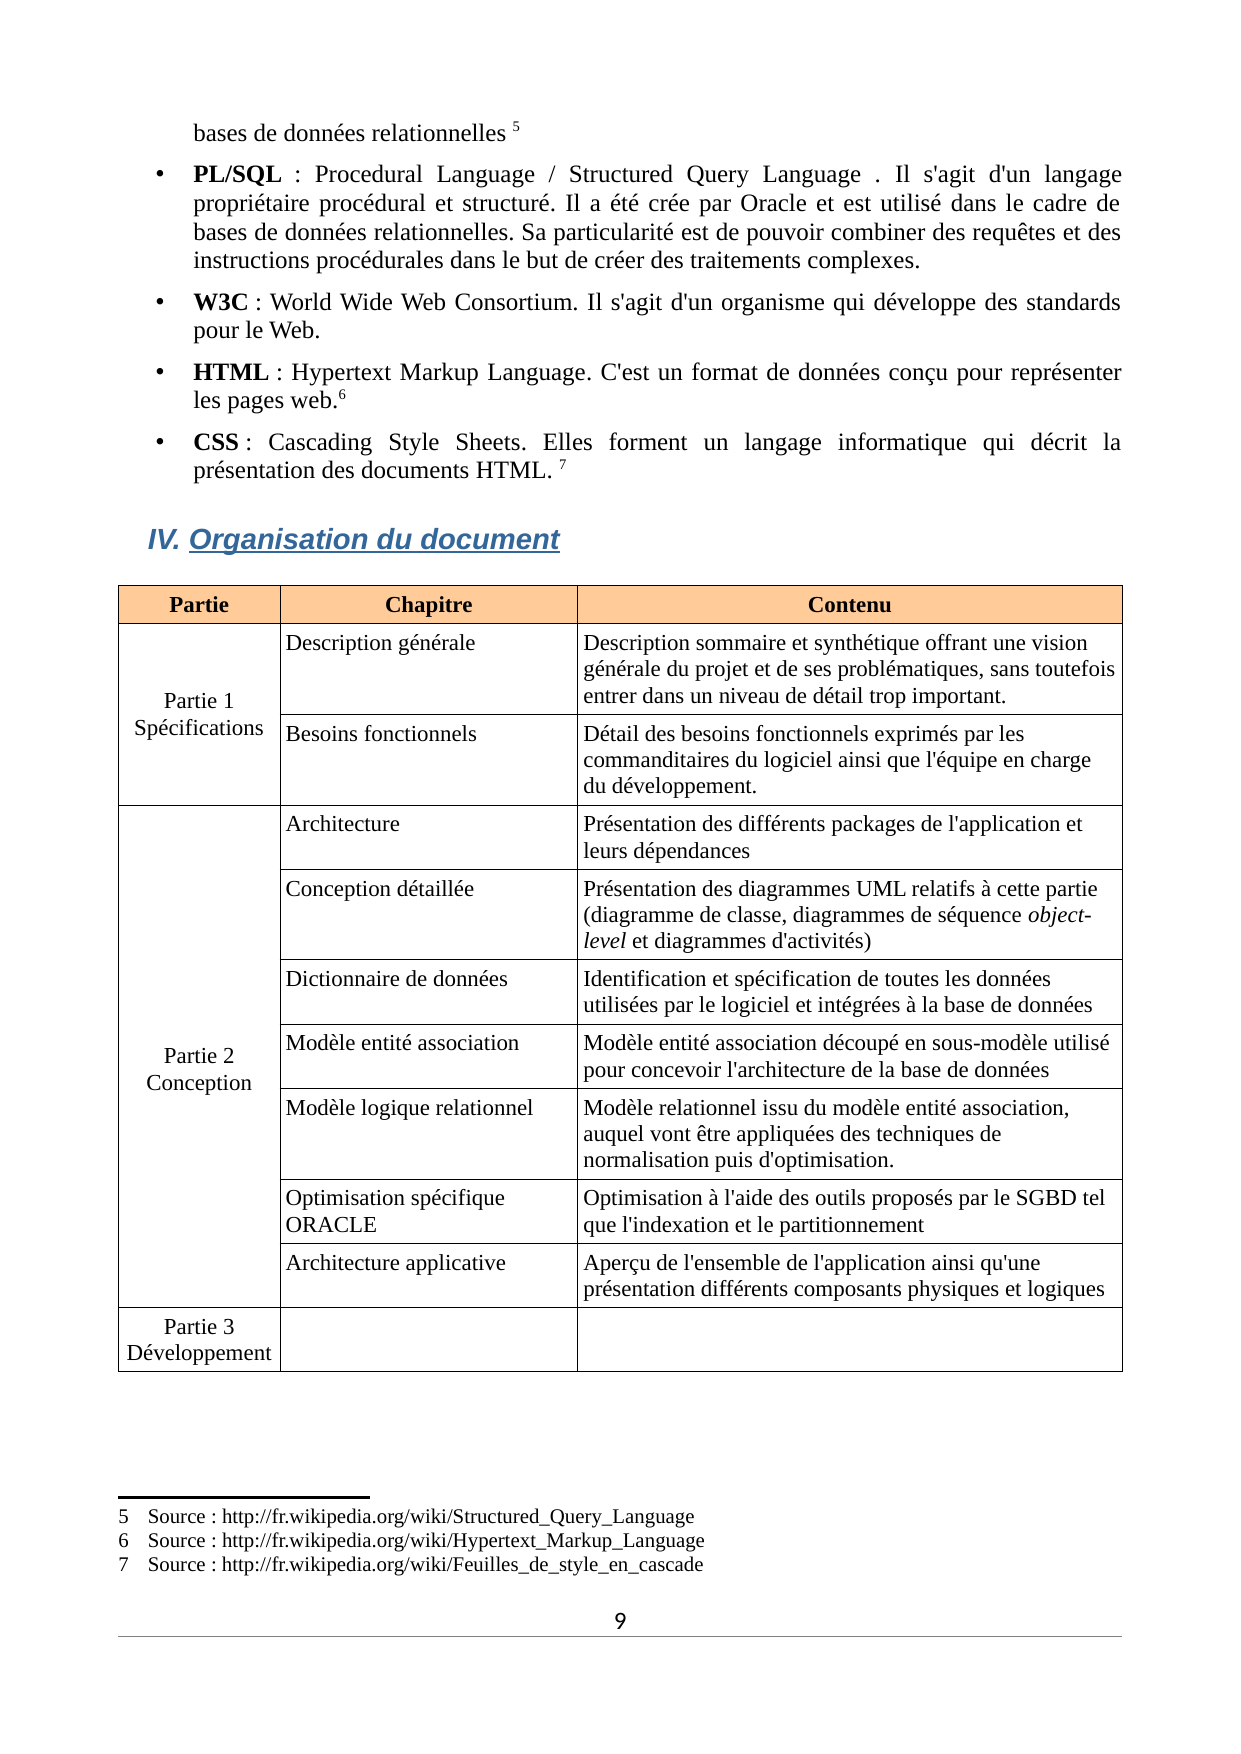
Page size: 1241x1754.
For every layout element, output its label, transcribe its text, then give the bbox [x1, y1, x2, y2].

table_header Contenu [578, 586, 1122, 623]
list Source : http://fr.wikipedia.org/wiki/Feuilles_de_style_en_cascade [118, 1552, 1122, 1576]
table_cell Modèle entité association découpé en sous-modèle utilisé pour concevoir l'architecture de la base de données [578, 1025, 1122, 1088]
table_cell Description générale [281, 624, 577, 714]
table_cell Dictionnaire de données [281, 960, 577, 1024]
table_header Chapitre [281, 586, 577, 623]
subtitle Organisation du document [148, 522, 1122, 555]
table_cell Détail des besoins fonctionnels exprimés par les commanditaires du logiciel ainsi que l'équipe en charge du développement. [578, 715, 1122, 804]
list Source : http://fr.wikipedia.org/wiki/Hypertext_Markup_Language [118, 1528, 1122, 1552]
list HTML : Hypertext Markup Language. C'est un format de données conçu pour représenter les pages web. [156, 357, 1122, 414]
list Source : http://fr.wikipedia.org/wiki/Structured_Query_Language [118, 1503, 1122, 1528]
table_cell Architecture [281, 806, 577, 869]
table_cell Présentation des diagrammes UML relatifs à cette partie (diagramme de classe, diagrammes de séquence object-level et diagrammes d'activités) [578, 870, 1122, 959]
table_cell Description sommaire et synthétique offrant une vision générale du projet et de ses problématiques, sans toutefois entrer dans un niveau de détail trop important. [578, 624, 1122, 714]
table_cell Partie 1 Spécifications [119, 624, 280, 804]
table_cell Partie 2 Conception [119, 806, 280, 1307]
list CSS : Cascading Style Sheets. Elles forment un langage informatique qui décrit la présentation des documents HTML. [156, 427, 1122, 484]
table_cell Présentation des différents packages de l'application et leurs dépendances [578, 806, 1122, 869]
table_cell [281, 1308, 577, 1371]
list PL/SQL : Procedural Language / Structured Query Language . Il s'agit d'un langage propriétaire procédural et structuré. Il a été crée par Oracle et est utilisé dans le cadre de bases de données relationnelles. Sa particularité est de pouvoir combiner des requêtes et des instructions procédurales dans le but de créer des traitements complexes. [156, 159, 1122, 274]
table_header Partie [119, 586, 280, 623]
table_cell Besoins fonctionnels [281, 715, 577, 804]
table_cell Optimisation spécifique ORACLE [281, 1180, 577, 1243]
table_cell [578, 1308, 1122, 1371]
table_cell Modèle entité association [281, 1025, 577, 1088]
table_cell Identification et spécification de toutes les données utilisées par le logiciel et intégrées à la base de données [578, 960, 1122, 1024]
table_cell Conception détaillée [281, 870, 577, 959]
table_cell Partie 3 Développement [119, 1308, 280, 1371]
table_cell Modèle logique relationnel [281, 1089, 577, 1178]
table_cell Aperçu de l'ensemble de l'application ainsi qu'une présentation différents composants physiques et logiques [578, 1244, 1122, 1307]
table_cell Architecture applicative [281, 1244, 577, 1307]
list W3C : World Wide Web Consortium. Il s'agit d'un organisme qui développe des standards pour le Web. [156, 287, 1122, 344]
table_cell Modèle relationnel issu du modèle entité association, auquel vont être appliquées des techniques de normalisation puis d'optimisation. [578, 1089, 1122, 1178]
table_cell Optimisation à l'aide des outils proposés par le SGBD tel que l'indexation et le partitionnement [578, 1180, 1122, 1243]
list bases de données relationnelles [156, 118, 1122, 147]
